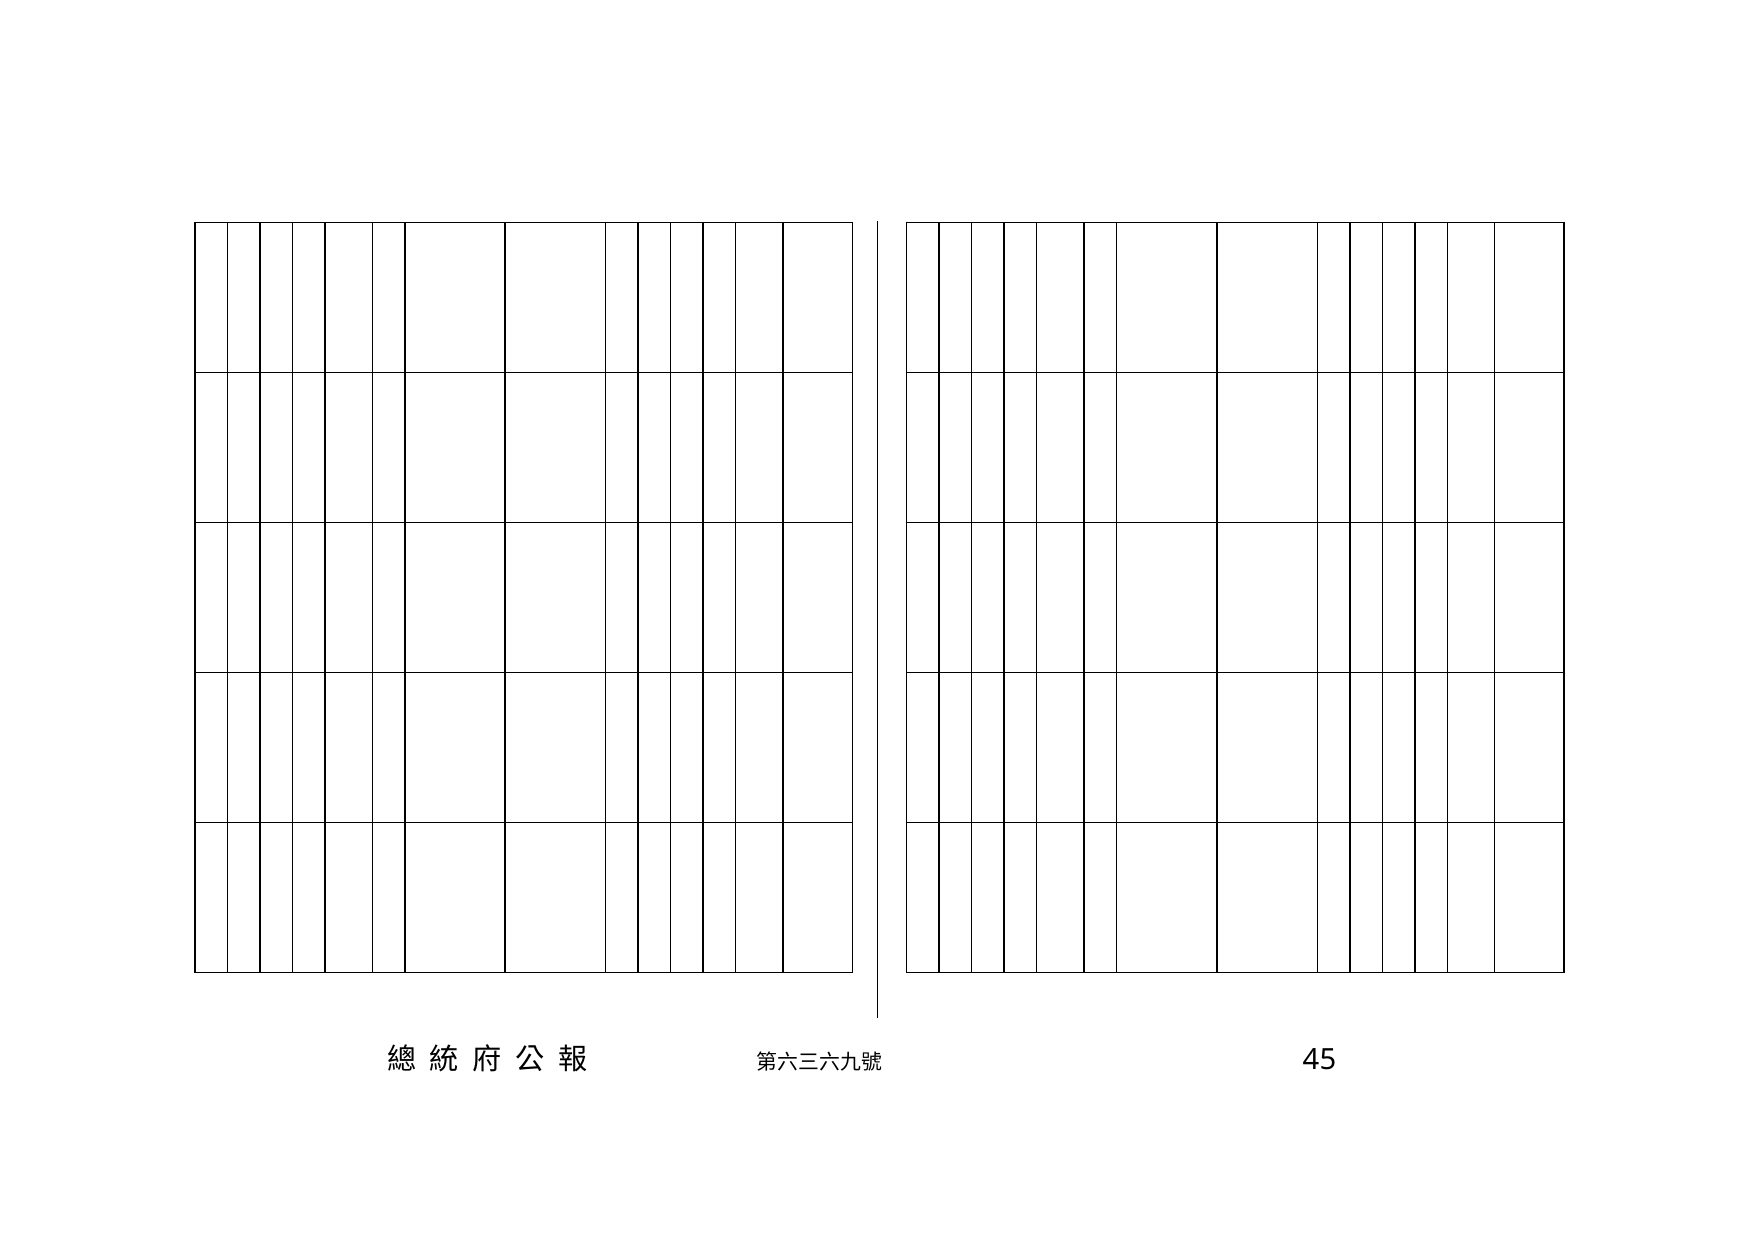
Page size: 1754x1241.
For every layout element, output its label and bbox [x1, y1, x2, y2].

table_cell [1117, 373, 1216, 522]
table_cell [1117, 523, 1216, 672]
table_cell [1005, 373, 1036, 522]
table_cell [373, 373, 404, 522]
table_cell [736, 523, 782, 672]
table_cell [1448, 673, 1494, 822]
table_cell [1383, 223, 1414, 372]
table_cell [1218, 673, 1317, 822]
table_cell [704, 523, 735, 672]
table_cell [1117, 673, 1216, 822]
table_cell [1037, 673, 1083, 822]
table_cell [1495, 823, 1563, 972]
table_header [228, 223, 259, 372]
table_header [406, 223, 504, 372]
table_cell [506, 823, 605, 972]
table_cell [1218, 523, 1317, 672]
table_header [261, 223, 292, 372]
table_cell [1218, 223, 1317, 372]
table_cell [1383, 523, 1414, 672]
table_header [639, 223, 670, 372]
table_cell [196, 373, 227, 522]
table_cell [1495, 223, 1563, 372]
table_cell [1416, 523, 1447, 672]
table_cell [326, 673, 372, 822]
table_cell [1318, 223, 1349, 372]
table_cell [406, 673, 504, 822]
table_cell [1416, 823, 1447, 972]
table_header [293, 223, 324, 372]
table_cell [1218, 373, 1317, 522]
table_cell [1495, 373, 1563, 522]
table_cell [1351, 673, 1382, 822]
table_cell [228, 673, 259, 822]
table_cell [506, 523, 605, 672]
table_cell [373, 823, 404, 972]
table_cell [1383, 373, 1414, 522]
table_header [196, 223, 227, 372]
table_cell [228, 523, 259, 672]
table_header [736, 223, 782, 372]
table_cell [261, 823, 292, 972]
table_cell [606, 823, 637, 972]
table_cell [506, 373, 605, 522]
table_cell [326, 373, 372, 522]
table_cell [972, 223, 1003, 372]
table_cell [1085, 223, 1116, 372]
table_cell [326, 523, 372, 672]
table_cell [1351, 223, 1382, 372]
table_cell [406, 523, 504, 672]
table_cell [1351, 373, 1382, 522]
table_cell [704, 673, 735, 822]
table_cell [1351, 523, 1382, 672]
table_cell [1318, 823, 1349, 972]
table_cell [1037, 523, 1083, 672]
table_cell [1495, 523, 1563, 672]
table_cell [671, 373, 702, 522]
table_cell [1085, 373, 1116, 522]
table_cell [972, 673, 1003, 822]
table_cell [1117, 223, 1216, 372]
table_cell [639, 823, 670, 972]
table_cell [784, 523, 852, 672]
table_cell [1037, 823, 1083, 972]
table_cell [671, 523, 702, 672]
table_cell [671, 673, 702, 822]
table_cell [1383, 823, 1414, 972]
table_cell [1318, 673, 1349, 822]
table_cell [704, 823, 735, 972]
table_cell [1117, 823, 1216, 972]
table_cell [736, 823, 782, 972]
table_cell [1318, 523, 1349, 672]
table_cell [196, 523, 227, 672]
table_cell [406, 823, 504, 972]
table_cell [972, 373, 1003, 522]
table_cell [639, 373, 670, 522]
table_cell [293, 823, 324, 972]
table_cell [1351, 823, 1382, 972]
table_cell [940, 223, 971, 372]
table_cell [1383, 673, 1414, 822]
table_cell [1448, 523, 1494, 672]
table_cell [704, 373, 735, 522]
table_cell [1037, 373, 1083, 522]
table_cell [907, 673, 938, 822]
table_cell [1005, 223, 1036, 372]
table_cell [373, 523, 404, 672]
table_cell [406, 373, 504, 522]
table_cell [1495, 673, 1563, 822]
table_cell [293, 673, 324, 822]
table_cell [261, 673, 292, 822]
table_cell [1218, 823, 1317, 972]
table_cell [1085, 823, 1116, 972]
table_cell [373, 673, 404, 822]
table_header [784, 223, 852, 372]
table_cell [261, 523, 292, 672]
table_cell [784, 373, 852, 522]
table_header [373, 223, 404, 372]
table_cell [228, 373, 259, 522]
table_cell [940, 673, 971, 822]
table_cell [1448, 373, 1494, 522]
table_header [671, 223, 702, 372]
table_cell [326, 823, 372, 972]
table_cell [606, 673, 637, 822]
table_cell [784, 673, 852, 822]
table_cell [196, 823, 227, 972]
table_cell [972, 523, 1003, 672]
table_cell [293, 373, 324, 522]
table_cell [639, 673, 670, 822]
table_cell [784, 823, 852, 972]
table_header [704, 223, 735, 372]
table_cell [940, 523, 971, 672]
table_cell [907, 223, 938, 372]
table_cell [606, 523, 637, 672]
table_cell [1005, 673, 1036, 822]
table_cell [940, 823, 971, 972]
table_cell [1318, 373, 1349, 522]
table_header [606, 223, 637, 372]
table_cell [606, 373, 637, 522]
table_header [326, 223, 372, 372]
table_cell [1416, 223, 1447, 372]
table_cell [506, 673, 605, 822]
table_cell [228, 823, 259, 972]
table_cell [1085, 673, 1116, 822]
table_cell [907, 373, 938, 522]
table_cell [639, 523, 670, 672]
table_header [506, 223, 605, 372]
table_cell [907, 523, 938, 672]
table_cell [972, 823, 1003, 972]
table_cell [940, 373, 971, 522]
table_cell [1416, 373, 1447, 522]
table_cell [1037, 223, 1083, 372]
table_cell [196, 673, 227, 822]
table_cell [671, 823, 702, 972]
table_cell [907, 823, 938, 972]
table_cell [1005, 523, 1036, 672]
table_cell [1448, 823, 1494, 972]
table_cell [736, 373, 782, 522]
table_cell [261, 373, 292, 522]
table_cell [293, 523, 324, 672]
table_cell [1448, 223, 1494, 372]
table_cell [1085, 523, 1116, 672]
table_cell [736, 673, 782, 822]
table_cell [1416, 673, 1447, 822]
table_cell [1005, 823, 1036, 972]
